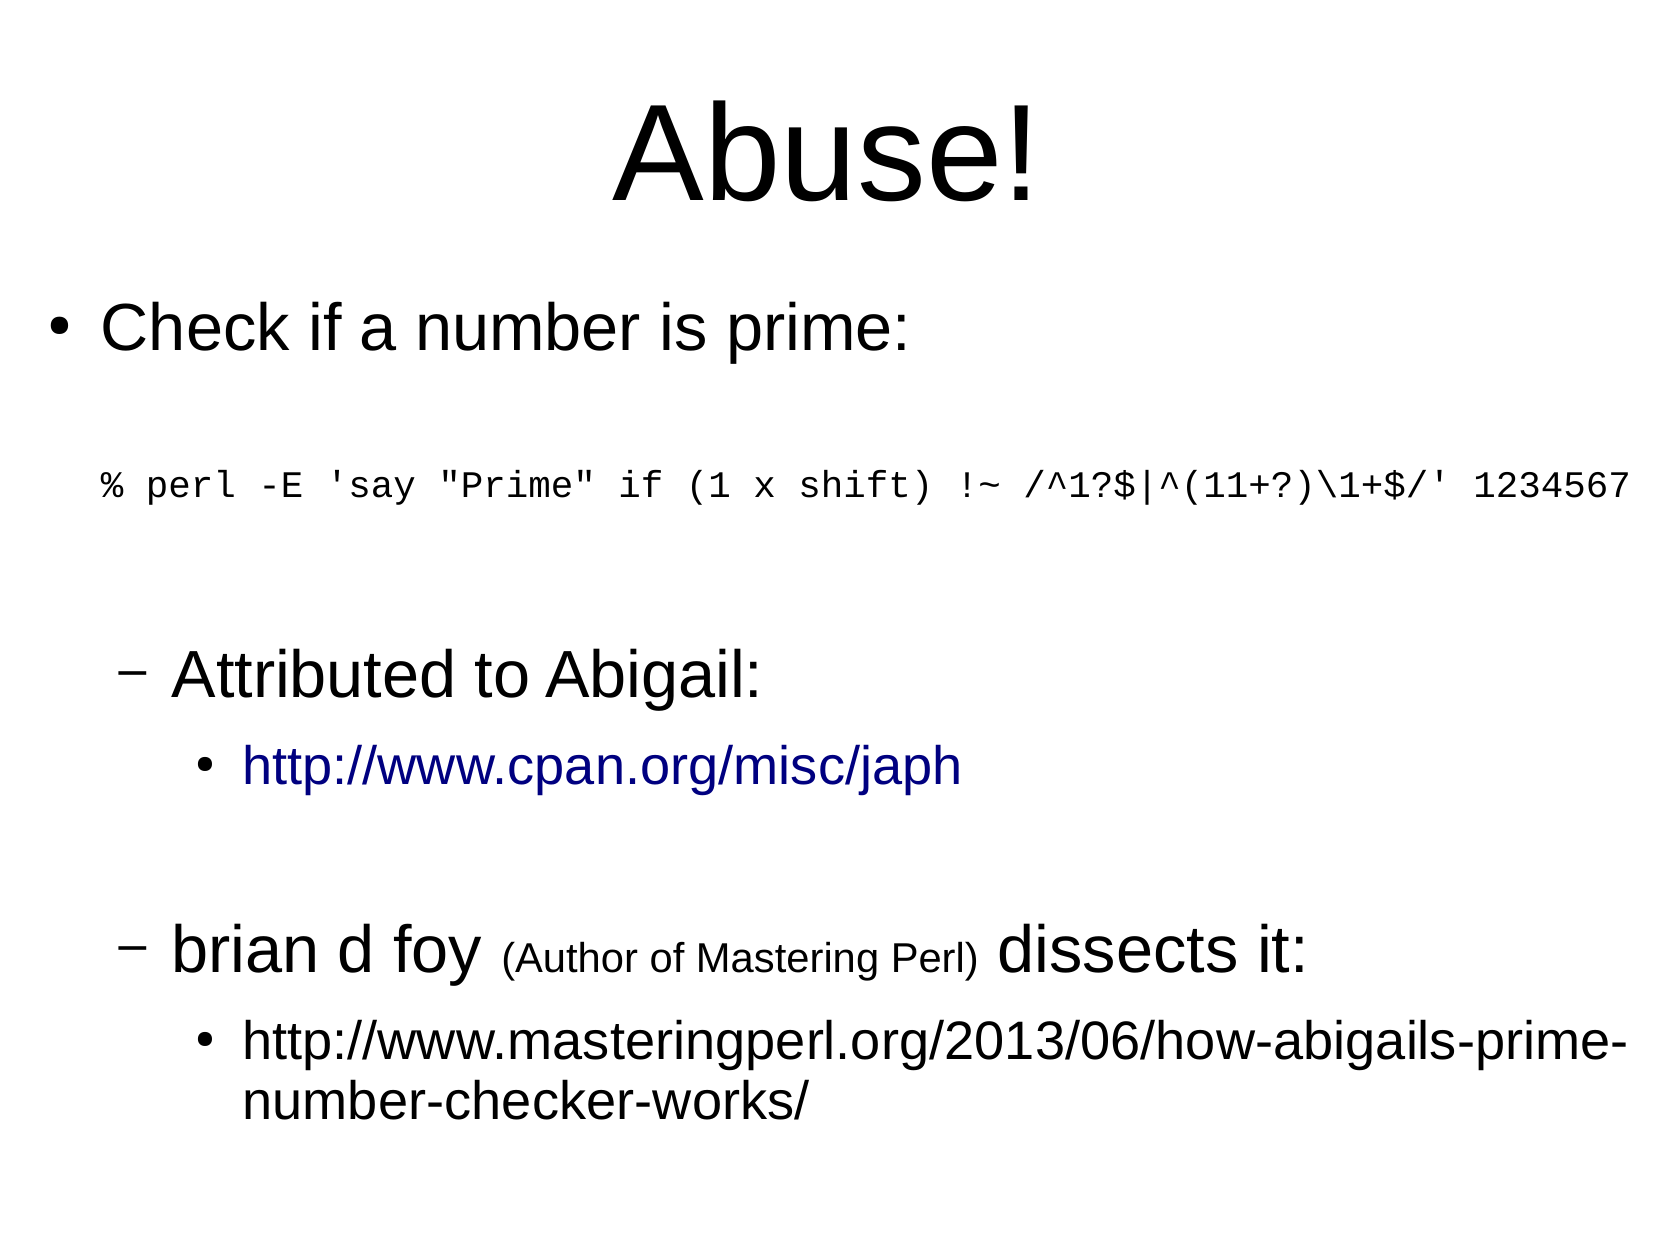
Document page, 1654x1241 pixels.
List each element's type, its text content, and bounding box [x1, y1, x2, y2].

list Check if a number is prime: % perl -E 'say "Prime" if (1 x shift) !~ /^1?$|^(11+?)\1+$/' 1234567 Attributed to Abigail: http://www.cpan.org/misc/japh brian d foy (Author of Mastering Perl) dissects it: http://www.masteringperl.org/2013/06/how-abigails-prime-number-checker-works/ [30, 290, 1636, 1186]
title Abuse! [82, 49, 1571, 257]
